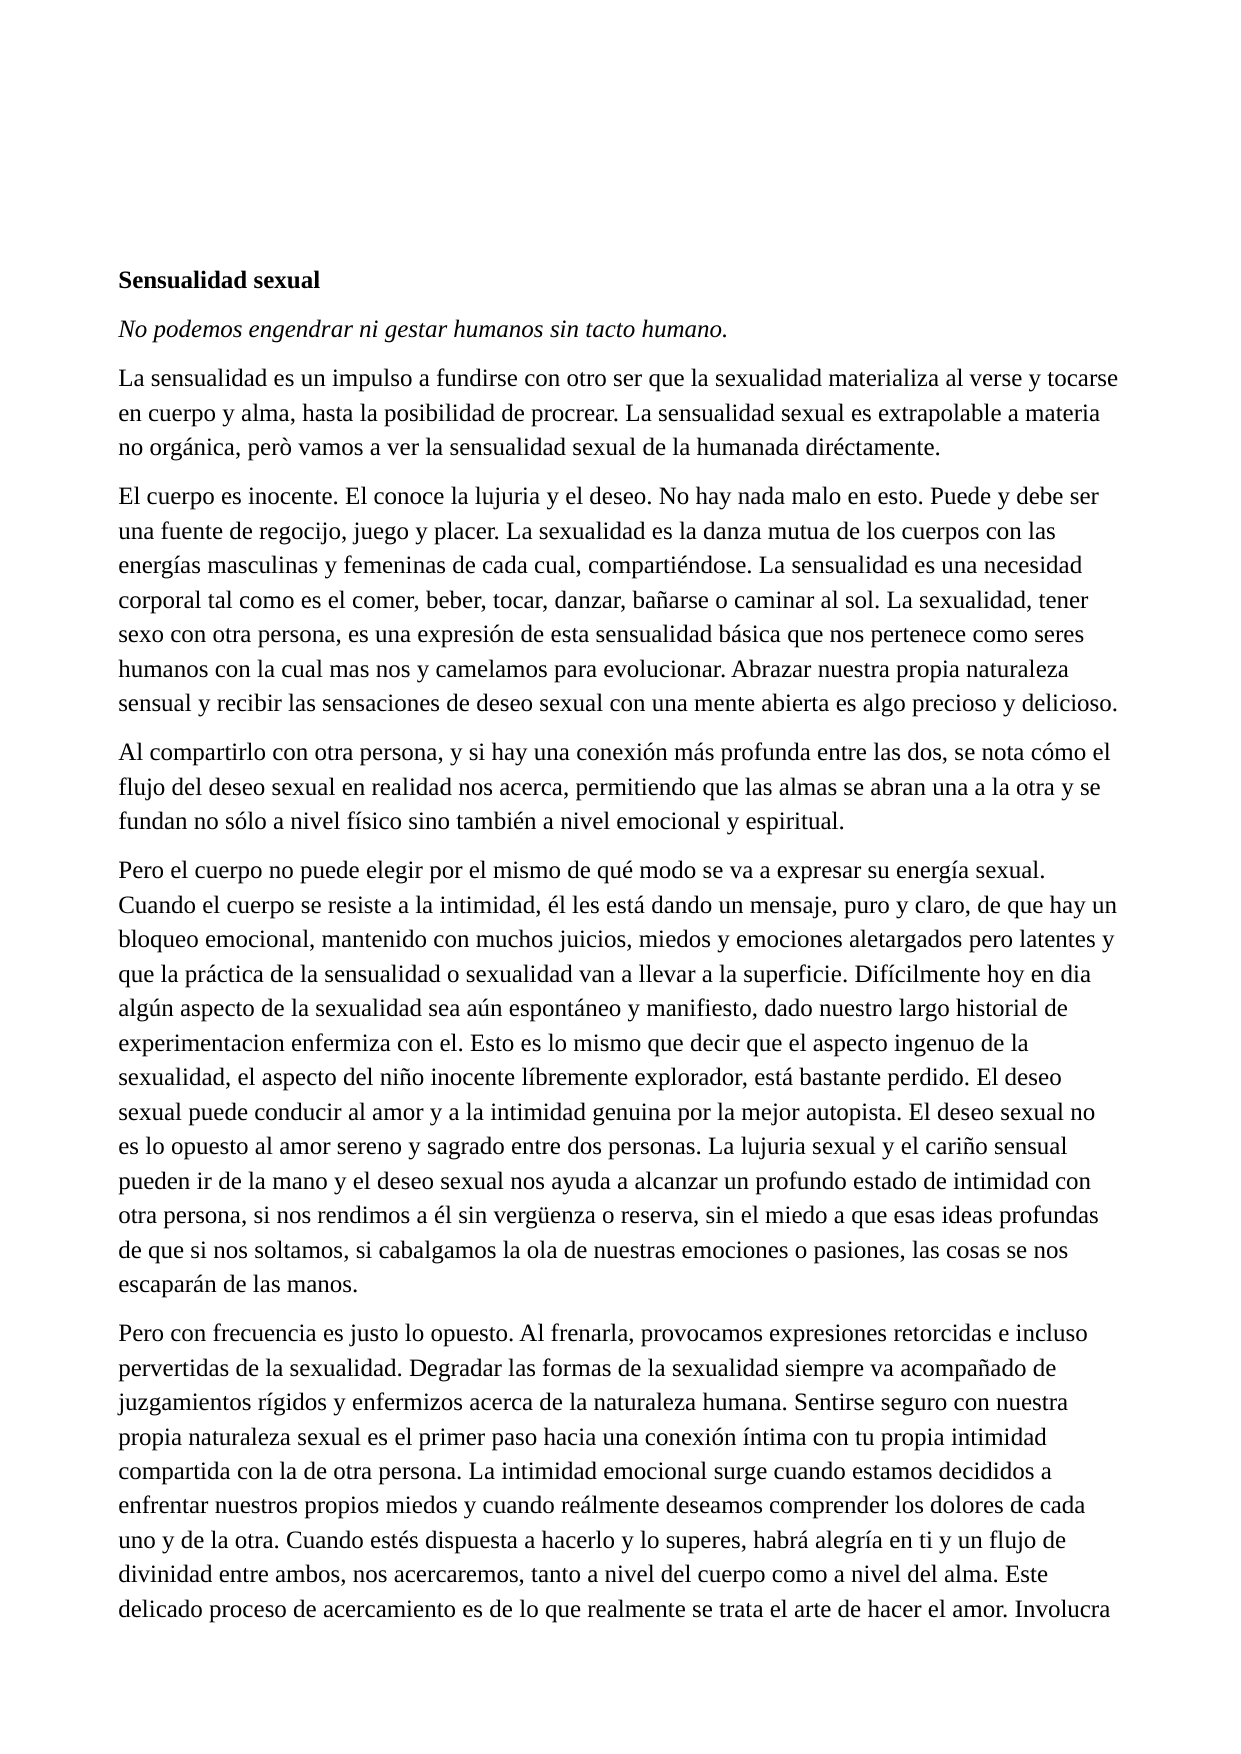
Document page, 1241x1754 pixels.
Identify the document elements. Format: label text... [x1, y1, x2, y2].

text El cuerpo es inocente. El conoce la lujuria y el deseo. No hay nada malo en esto. Puede y debe ser una fuente de regocijo, juego y placer. La sexualidad es la danza mutua de los cuerpos con las energías masculinas y femeninas de cada cual, compartiéndose. La sensualidad es una necesidad corporal tal como es el comer, beber, tocar, danzar, bañarse o caminar al sol. La sexualidad, tener sexo con otra persona, es una expresión de esta sensualidad básica que nos pertenece como seres humanos con la cual mas nos y camelamos para evolucionar. Abrazar nuestra propia naturaleza sensual y recibir las sensaciones de deseo sexual con una mente abierta es algo precioso y delicioso. [118, 481, 1122, 717]
text No podemos engendrar ni gestar humanos sin tacto humano. [118, 314, 1122, 343]
text Pero el cuerpo no puede elegir por el mismo de qué modo se va a expresar su energía sexual. Cuando el cuerpo se resiste a la intimidad, él les está dando un mensaje, puro y claro, de que hay un bloqueo emocional, mantenido con muchos juicios, miedos y emociones aletargados pero latentes y que la práctica de la sensualidad o sexualidad van a llevar a la superficie. Difícilmente hoy en dia algún aspecto de la sexualidad sea aún espontáneo y manifiesto, dado nuestro largo historial de experimentacion enfermiza con el. Esto es lo mismo que decir que el aspecto ingenuo de la sexualidad, el aspecto del niño inocente líbremente explorador, está bastante perdido. El deseo sexual puede conducir al amor y a la intimidad genuina por la mejor autopista. El deseo sexual no es lo opuesto al amor sereno y sagrado entre dos personas. La lujuria sexual y el cariño sensual pueden ir de la mano y el deseo sexual nos ayuda a alcanzar un profundo estado de intimidad con otra persona, si nos rendimos a él sin vergüenza o reserva, sin el miedo a que esas ideas profundas de que si nos soltamos, si cabalgamos la ola de nuestras emociones o pasiones, las cosas se nos escaparán de las manos. [118, 855, 1122, 1298]
text Pero con frecuencia es justo lo opuesto. Al frenarla, provocamos expresiones retorcidas e incluso pervertidas de la sexualidad. Degradar las formas de la sexualidad siempre va acompañado de juzgamientos rígidos y enfermizos acerca de la naturaleza humana. Sentirse seguro con nuestra propia naturaleza sexual es el primer paso hacia una conexión íntima con tu propia intimidad compartida con la de otra persona. La intimidad emocional surge cuando estamos decididos a enfrentar nuestros propios miedos y cuando reálmente deseamos comprender los dolores de cada uno y de la otra. Cuando estés dispuesta a hacerlo y lo superes, habrá alegría en ti y un flujo de divinidad entre ambos, nos acercaremos, tanto a nivel del cuerpo como a nivel del alma. Este delicado proceso de acercamiento es de lo que realmente se trata el arte de hacer el amor. Involucra [118, 1318, 1122, 1623]
text La sensualidad es un impulso a fundirse con otro ser que la sexualidad materializa al verse y tocarse en cuerpo y alma, hasta la posibilidad de procrear. La sensualidad sexual es extrapolable a materia no orgánica, però vamos a ver la sensualidad sexual de la humanada diréctamente. [118, 363, 1122, 461]
text Al compartirlo con otra persona, y si hay una conexión más profunda entre las dos, se nota cómo el flujo del deseo sexual en realidad nos acerca, permitiendo que las almas se abran una a la otra y se fundan no sólo a nivel físico sino también a nivel emocional y espiritual. [118, 737, 1122, 835]
text Sensualidad sexual [118, 265, 1122, 294]
